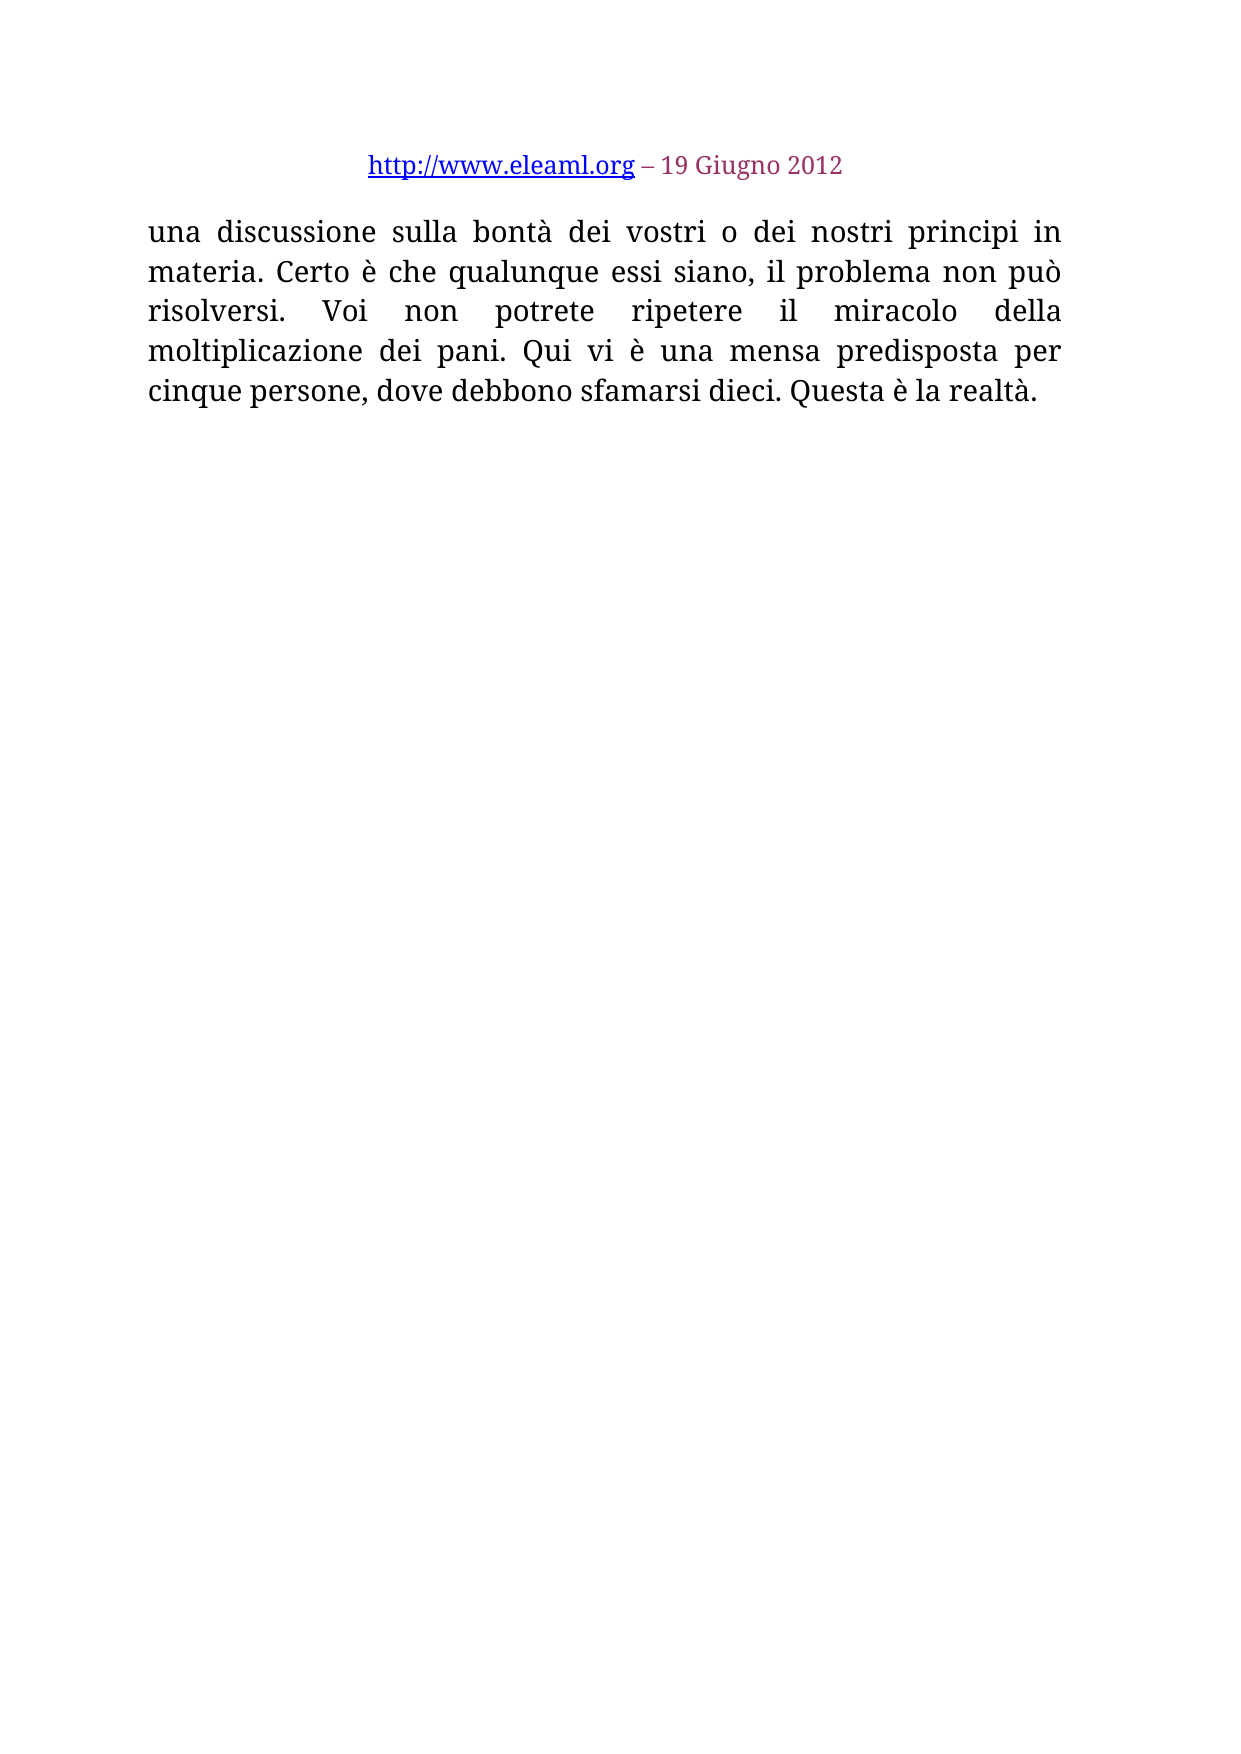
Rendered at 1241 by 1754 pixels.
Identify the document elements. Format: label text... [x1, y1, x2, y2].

text una discussione sulla bontà dei vostri o dei nostri principi in materia. Certo è che qualunque essi siano, il problema non può risolversi. Voi non potrete ripetere il miracolo della moltiplicazione dei pani. Qui vi è una mensa predisposta per cinque persone, dove debbono sfamarsi dieci. Questa è la realtà. [148, 211, 1063, 409]
